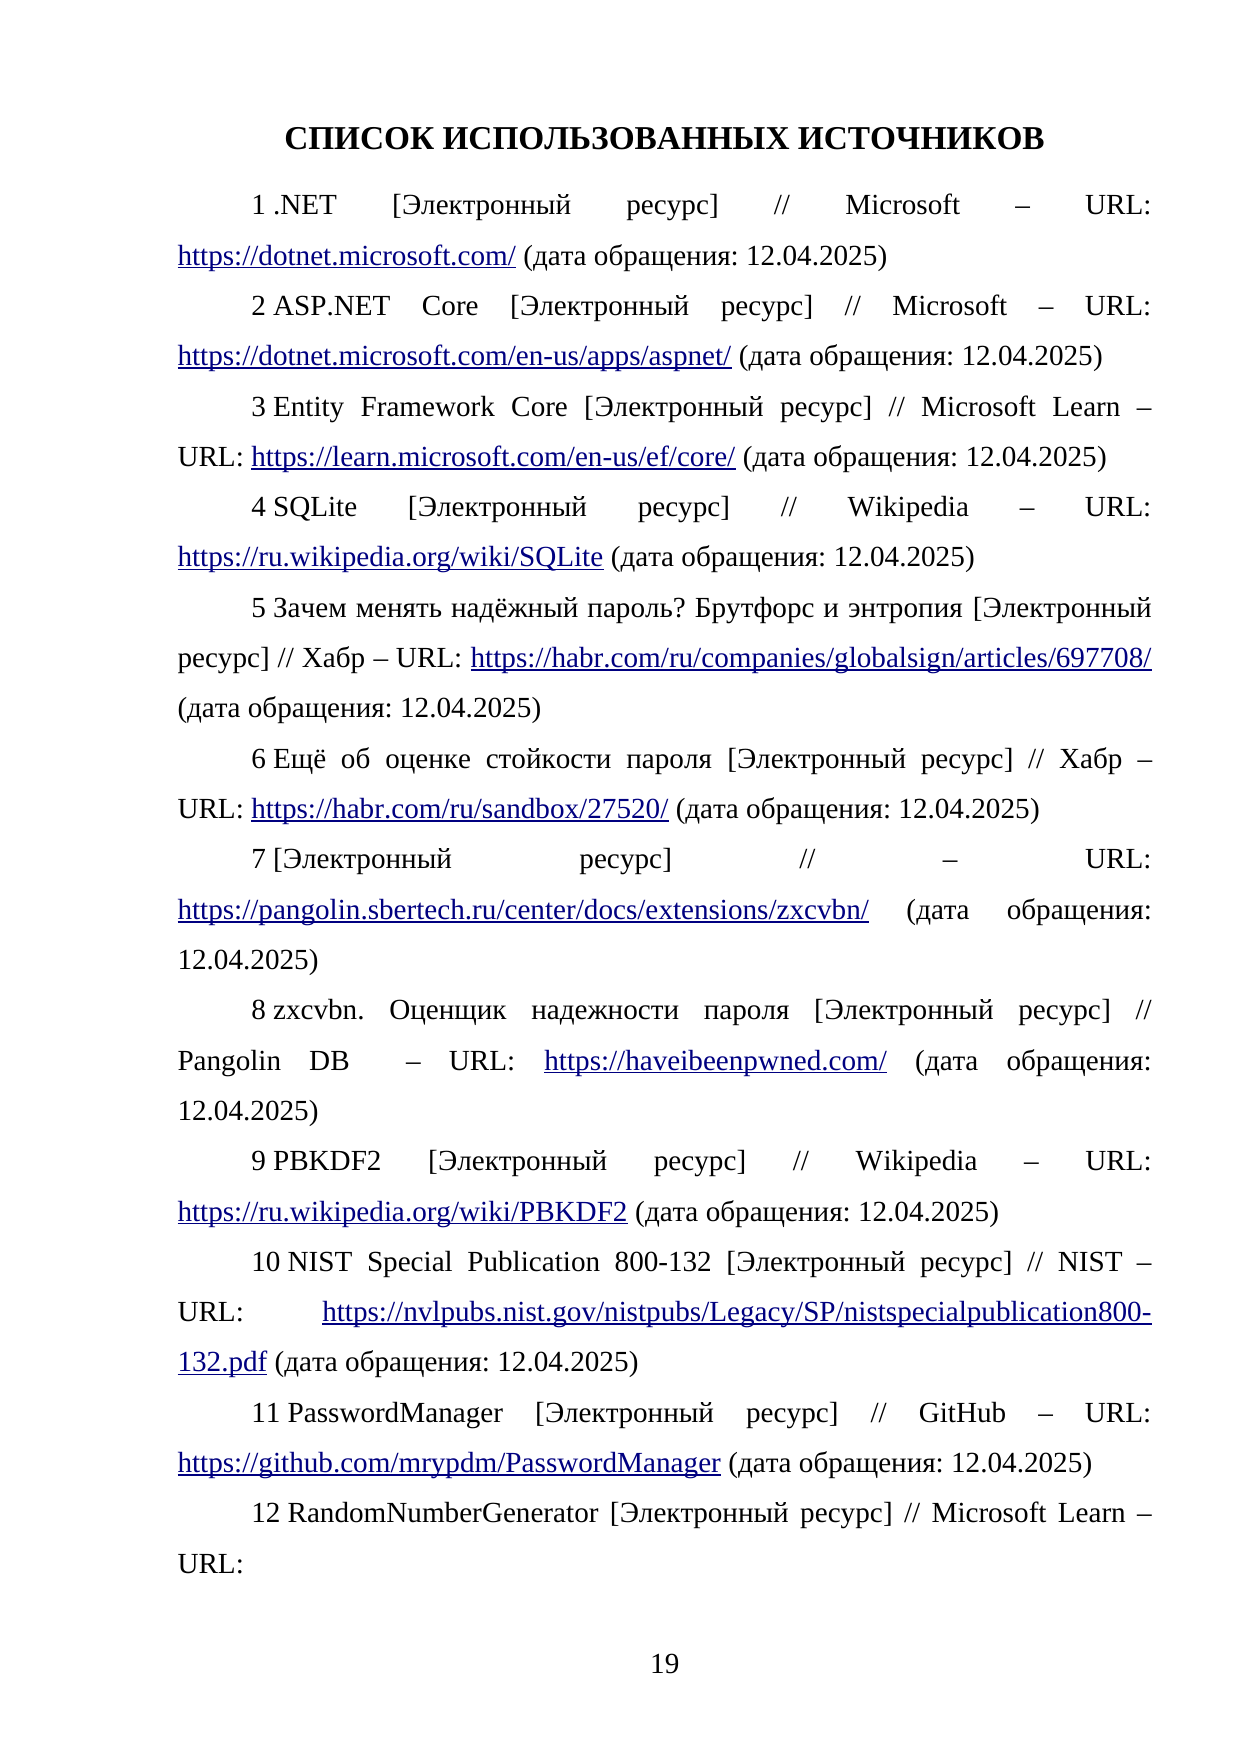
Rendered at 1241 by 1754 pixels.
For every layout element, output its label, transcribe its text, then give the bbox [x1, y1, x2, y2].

list SQLite [Электронный ресурс] // Wikipedia – URL: https://ru.wikipedia.org/wiki/SQLite (дата обращения: 12.04.2025) [177, 489, 1152, 573]
list RandomNumberGenerator [Электронный ресурс] // Microsoft Learn – URL: [177, 1496, 1152, 1579]
list NIST Special Publication 800-132 [Электронный ресурс] // NIST – URL: https://nvlpubs.nist.gov/nistpubs/Legacy/SP/nistspecialpublication800-132.pdf (дата обращения: 12.04.2025) [177, 1244, 1152, 1378]
list ASP.NET Core [Электронный ресурс] // Microsoft – URL: https://dotnet.microsoft.com/en-us/apps/aspnet/ (дата обращения: 12.04.2025) [177, 288, 1152, 372]
subtitle СПИСОК ИСПОЛЬЗОВАННЫХ ИСТОЧНИКОВ [177, 118, 1152, 156]
list PBKDF2 [Электронный ресурс] // Wikipedia – URL: https://ru.wikipedia.org/wiki/PBKDF2 (дата обращения: 12.04.2025) [177, 1143, 1152, 1227]
list .NET [Электронный ресурс] // Microsoft – URL: https://dotnet.microsoft.com/ (дата обращения: 12.04.2025) [177, 187, 1152, 271]
list PasswordManager [Электронный ресурс] // GitHub – URL: https://github.com/mrypdm/PasswordManager (дата обращения: 12.04.2025) [177, 1395, 1152, 1479]
list Ещё об оценке стойкости пароля [Электронный ресурс] // Хабр – URL: https://habr.com/ru/sandbox/27520/ (дата обращения: 12.04.2025) [177, 741, 1152, 825]
list Зачем менять надёжный пароль? Брутфорс и энтропия [Электронный ресурс] // Хабр – URL: https://habr.com/ru/companies/globalsign/articles/697708/ (дата обращения: 12.04.2025) [177, 590, 1152, 724]
list [Электронный ресурс] // – URL: https://pangolin.sbertech.ru/center/docs/extensions/zxcvbn/ (дата обращения: 12.04.2025) [177, 841, 1152, 976]
list zxcvbn. Оценщик надежности пароля [Электронный ресурс] // Pangolin DB – URL: https://haveibeenpwned.com/ (дата обращения: 12.04.2025) [177, 992, 1152, 1127]
list Entity Framework Core [Электронный ресурс] // Microsoft Learn – URL: https://learn.microsoft.com/en-us/ef/core/ (дата обращения: 12.04.2025) [177, 389, 1152, 472]
